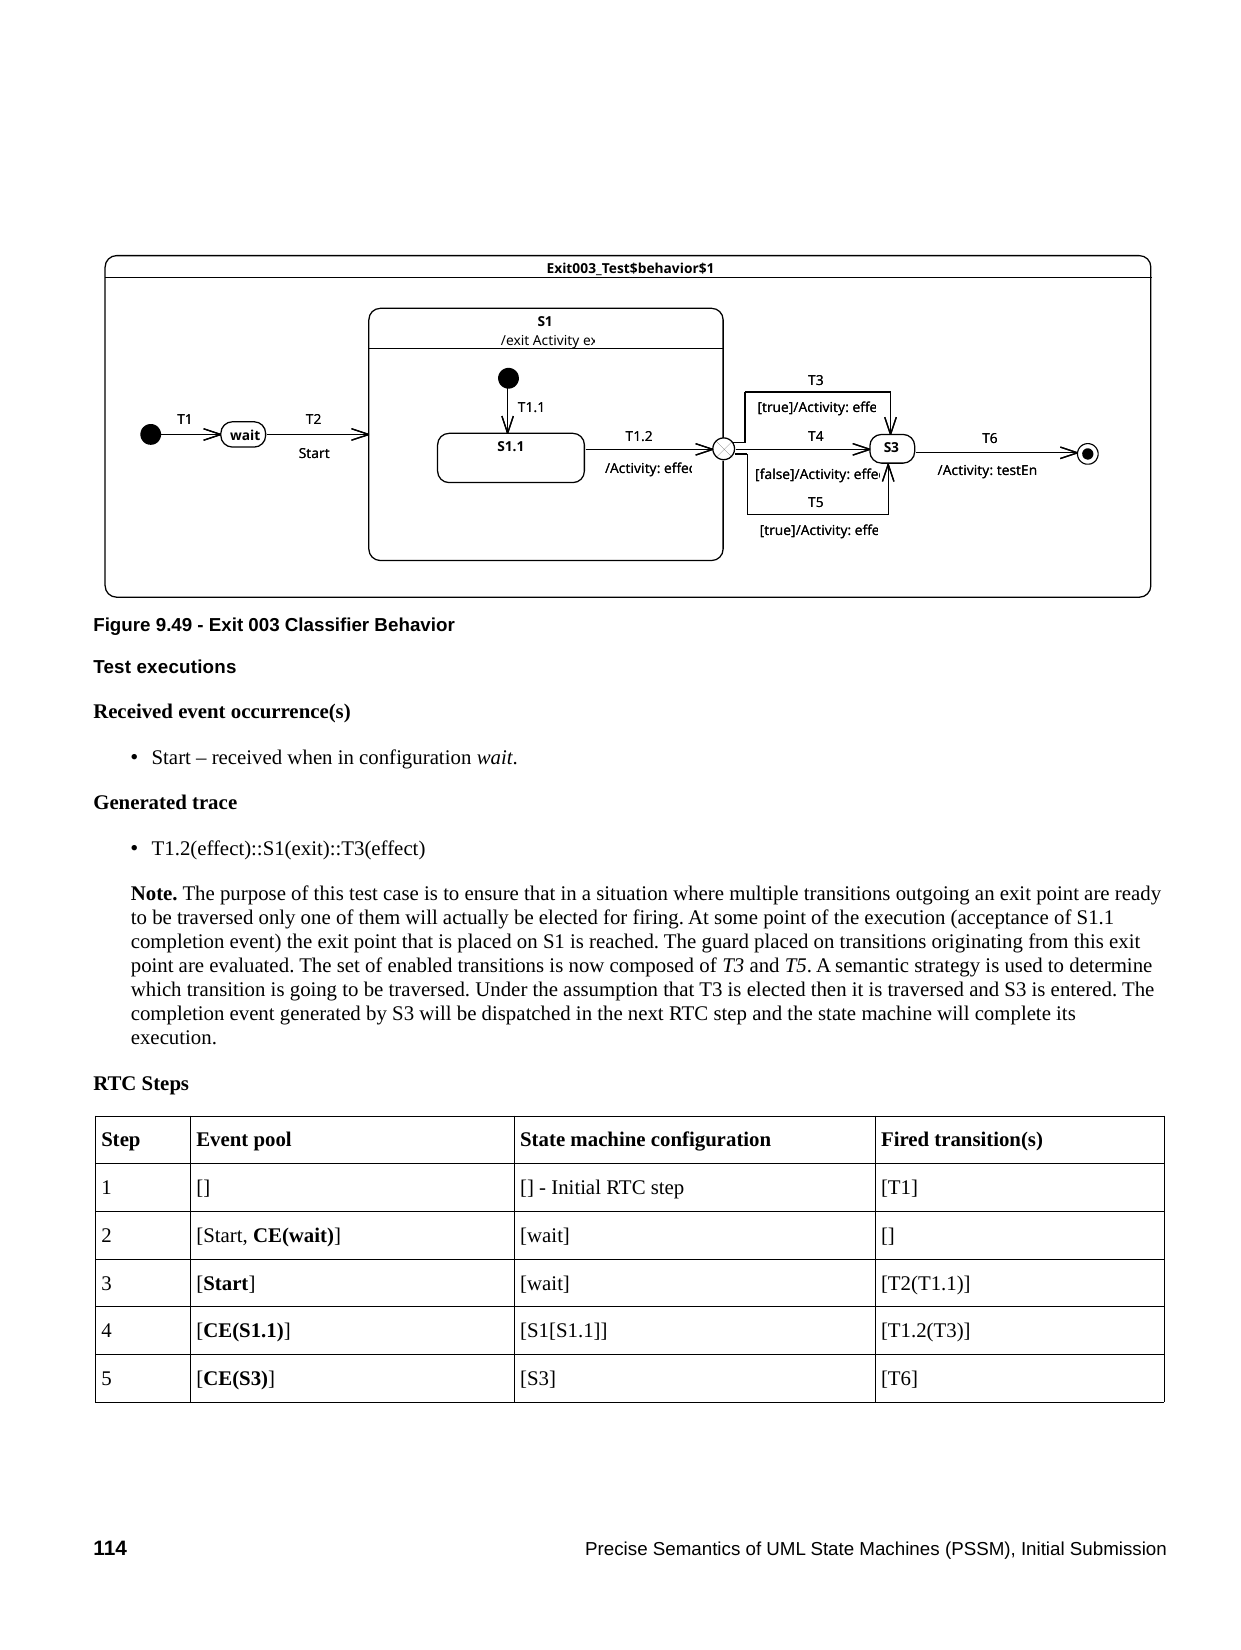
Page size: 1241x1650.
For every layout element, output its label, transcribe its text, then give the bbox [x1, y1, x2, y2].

table_cell [] [191, 1164, 514, 1211]
table_header Fired transition(s) [876, 1117, 1164, 1163]
table_cell [Start] [191, 1260, 514, 1306]
table_cell [S3] [515, 1355, 875, 1402]
text RTC Steps [93, 1070, 1164, 1094]
table_cell [] - Initial RTC step [515, 1164, 875, 1211]
table_cell [T2(T1.1)] [876, 1260, 1164, 1306]
table_cell 1 [96, 1164, 190, 1211]
table_cell [Start, CE(wait)] [191, 1212, 514, 1259]
table_header Event pool [191, 1117, 514, 1163]
table_cell 3 [96, 1260, 190, 1306]
table_cell [T6] [876, 1355, 1164, 1402]
subtitle Test executions [93, 635, 1164, 678]
table_header State machine configuration [515, 1117, 875, 1163]
table_cell [] [876, 1212, 1164, 1259]
table_header Step [96, 1117, 190, 1163]
table_cell [S1[S1.1]] [515, 1307, 875, 1354]
text Note. The purpose of this test case is to ensure that in a situation where multiple transitions outgoing an exit point are ready to be traversed only one of them will actually be elected for firing. At some point of the execution (acceptance of S1.1 completion event) the exit point that is placed on S1 is reached. The guard placed on transitions originating from this exit point are evaluated. The set of enabled transitions is now composed of T3 and T5. A semantic strategy is used to determine which transition is going to be traversed. Under the assumption that T3 is elected then it is traversed and S3 is entered. The completion event generated by S3 will be dispatched in the next RTC step and the state machine will complete its execution. [131, 881, 1164, 1049]
text Figure 9.49 - Exit 003 Classifier Behavior [93, 243, 1164, 635]
table_cell [wait] [515, 1260, 875, 1306]
table_cell 5 [96, 1355, 190, 1402]
table_cell [T1] [876, 1164, 1164, 1211]
table_cell [T1.2(T3)] [876, 1307, 1164, 1354]
table_cell 2 [96, 1212, 190, 1259]
table_cell [wait] [515, 1212, 875, 1259]
table_cell [CE(S1.1)] [191, 1307, 514, 1354]
subtitle [93, 231, 1164, 243]
table_cell [CE(S3)] [191, 1355, 514, 1402]
list Start – received when in configuration wait. [131, 744, 1164, 769]
table_cell 4 [96, 1307, 190, 1354]
text Received event occurrence(s) [93, 699, 1164, 723]
text Generated trace [93, 790, 1164, 814]
list T1.2(effect)::S1(exit)::T3(effect) [131, 835, 1164, 860]
